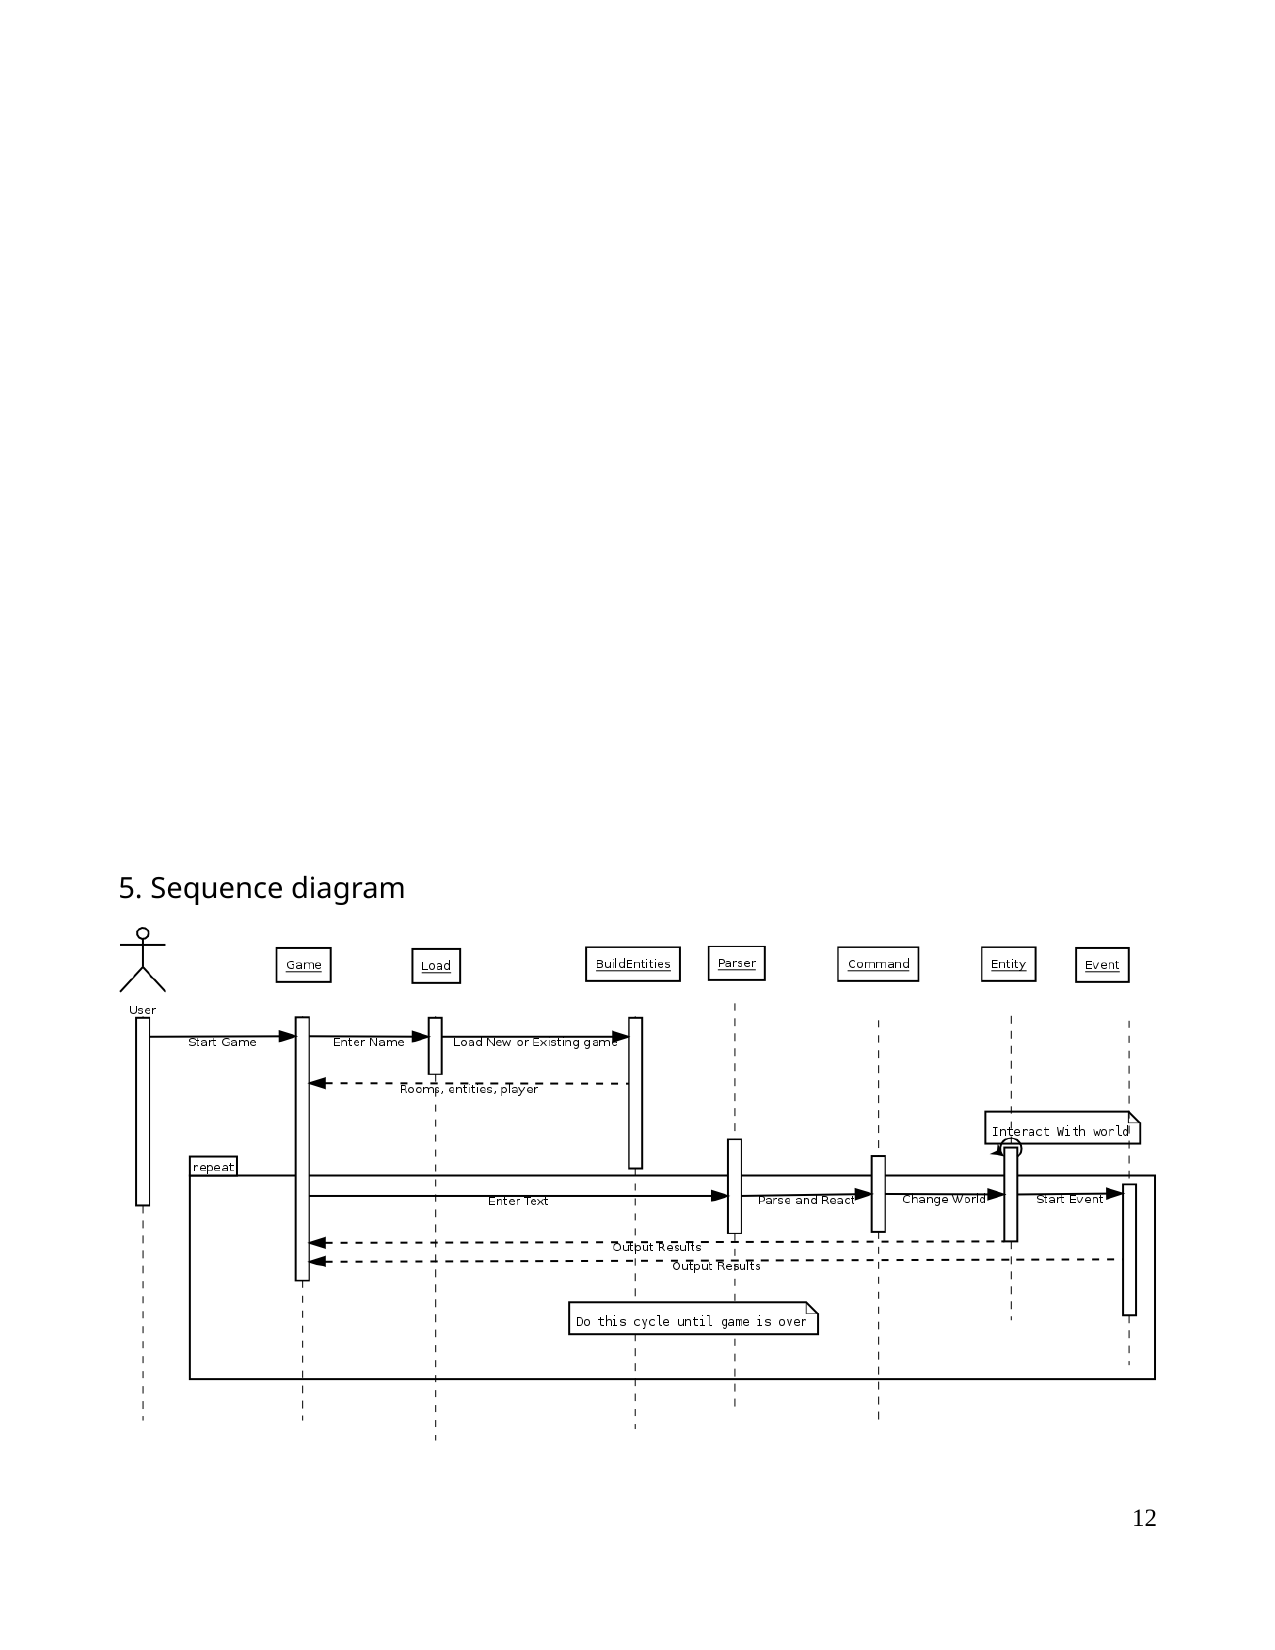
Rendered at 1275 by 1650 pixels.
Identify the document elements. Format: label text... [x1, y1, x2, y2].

picture [118, 915, 1157, 1441]
text 5. Sequence diagram [118, 867, 1157, 907]
